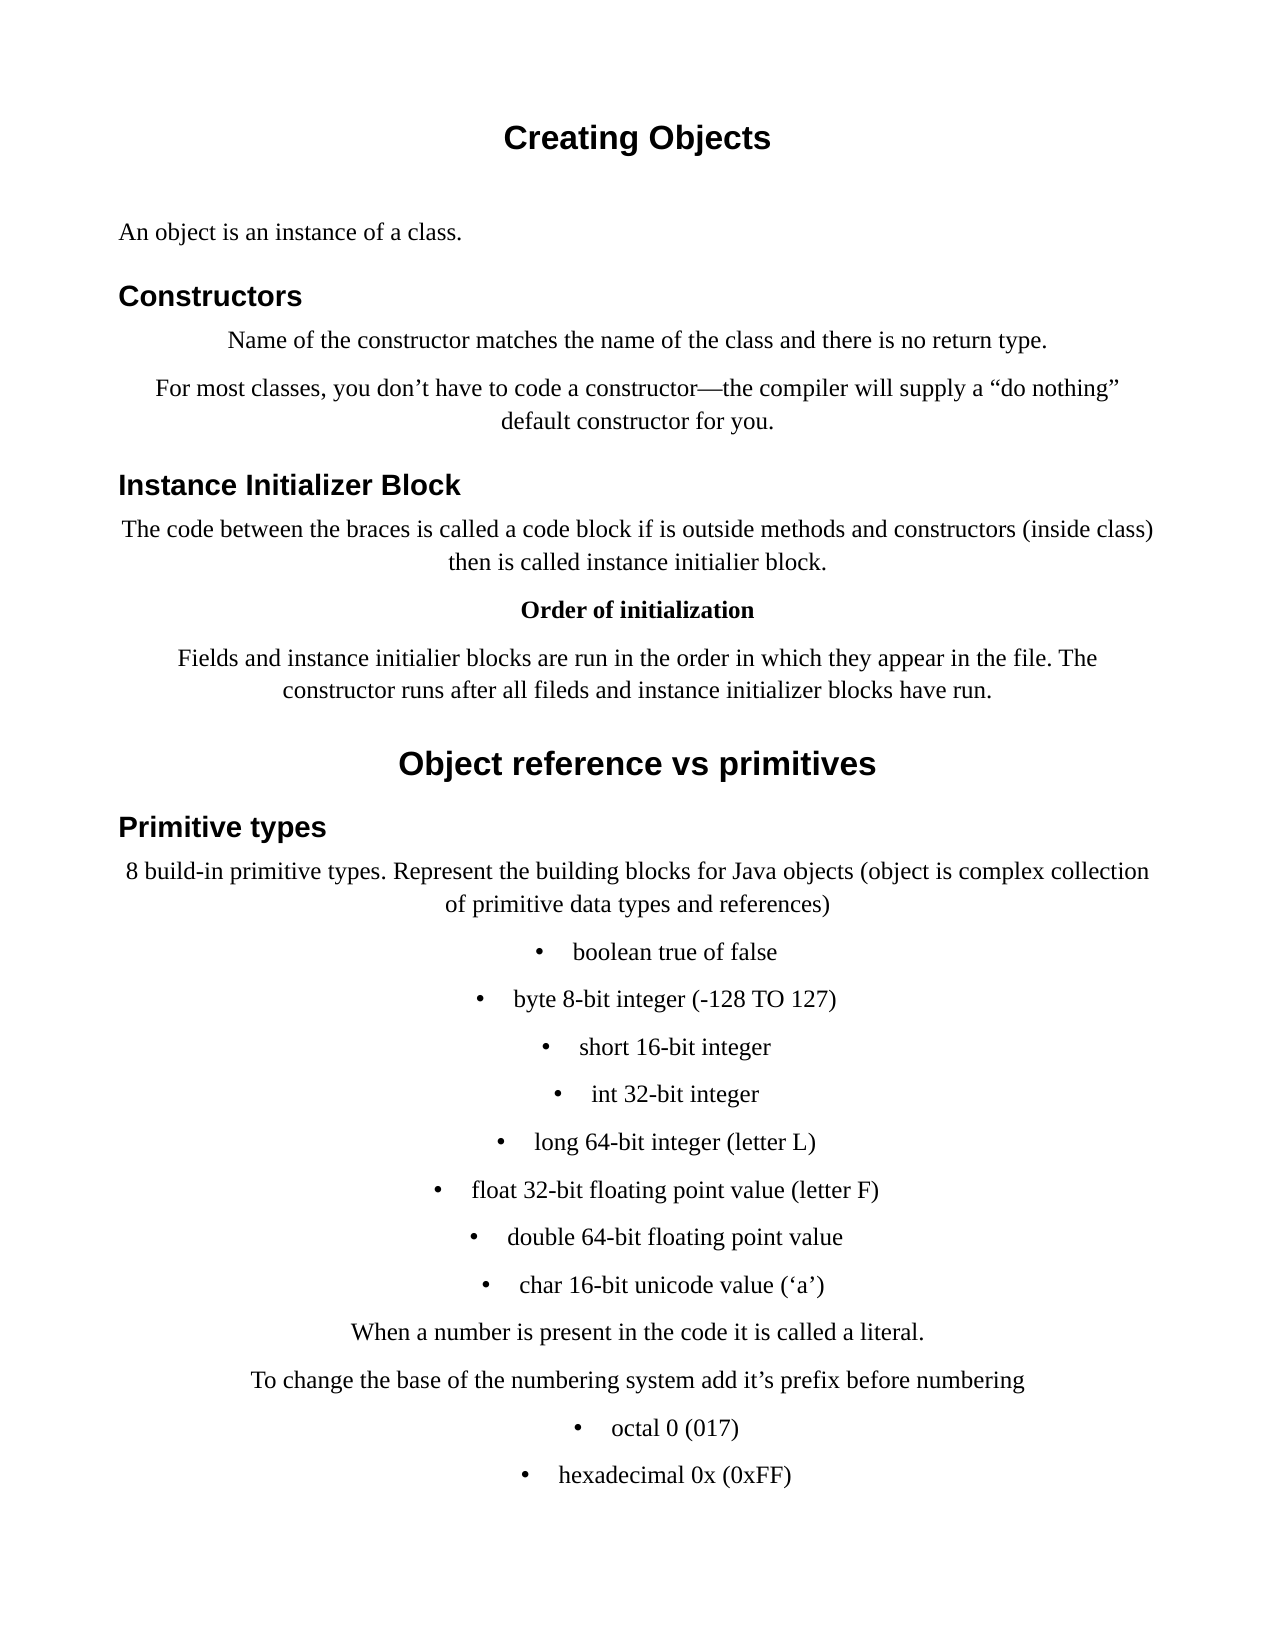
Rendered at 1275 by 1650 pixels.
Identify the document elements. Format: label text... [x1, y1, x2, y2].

list octal 0 (017) [156, 1413, 1157, 1441]
text To change the base of the numbering system add it’s prefix before numbering [118, 1365, 1157, 1394]
subtitle Object reference vs primitives [118, 744, 1157, 783]
text An object is an instance of a class. [118, 217, 1157, 246]
list int 32-bit integer [156, 1079, 1157, 1108]
list hexadecimal 0x (0xFF) [156, 1460, 1157, 1489]
subtitle Constructors [118, 279, 1157, 313]
subtitle Creating Objects [118, 118, 1157, 157]
text Fields and instance initialier blocks are run in the order in which they appear in the file. The constructor runs after all fileds and instance initializer blocks have run. [118, 643, 1157, 704]
subtitle Instance Initializer Block [118, 468, 1157, 502]
list float 32-bit floating point value (letter F) [156, 1175, 1157, 1203]
list short 16-bit integer [156, 1032, 1157, 1061]
text Order of initialization [118, 595, 1157, 624]
list boolean true of false [156, 937, 1157, 965]
subtitle Primitive types [118, 810, 1157, 843]
text 8 build-in primitive types. Represent the building blocks for Java objects (object is complex collection of primitive data types and references) [118, 856, 1157, 918]
list char 16-bit unicode value (‘a’) [156, 1270, 1157, 1299]
text For most classes, you don’t have to code a constructor—the compiler will supply a “do nothing” default constructor for you. [118, 373, 1157, 435]
text Name of the constructor matches the name of the class and there is no return type. [118, 325, 1157, 354]
list long 64-bit integer (letter L) [156, 1127, 1157, 1156]
text The code between the braces is called a code block if is outside methods and constructors (inside class) then is called instance initialier block. [118, 514, 1157, 576]
list double 64-bit floating point value [156, 1222, 1157, 1251]
list byte 8-bit integer (-128 TO 127) [156, 984, 1157, 1013]
text When a number is present in the code it is called a literal. [118, 1317, 1157, 1346]
